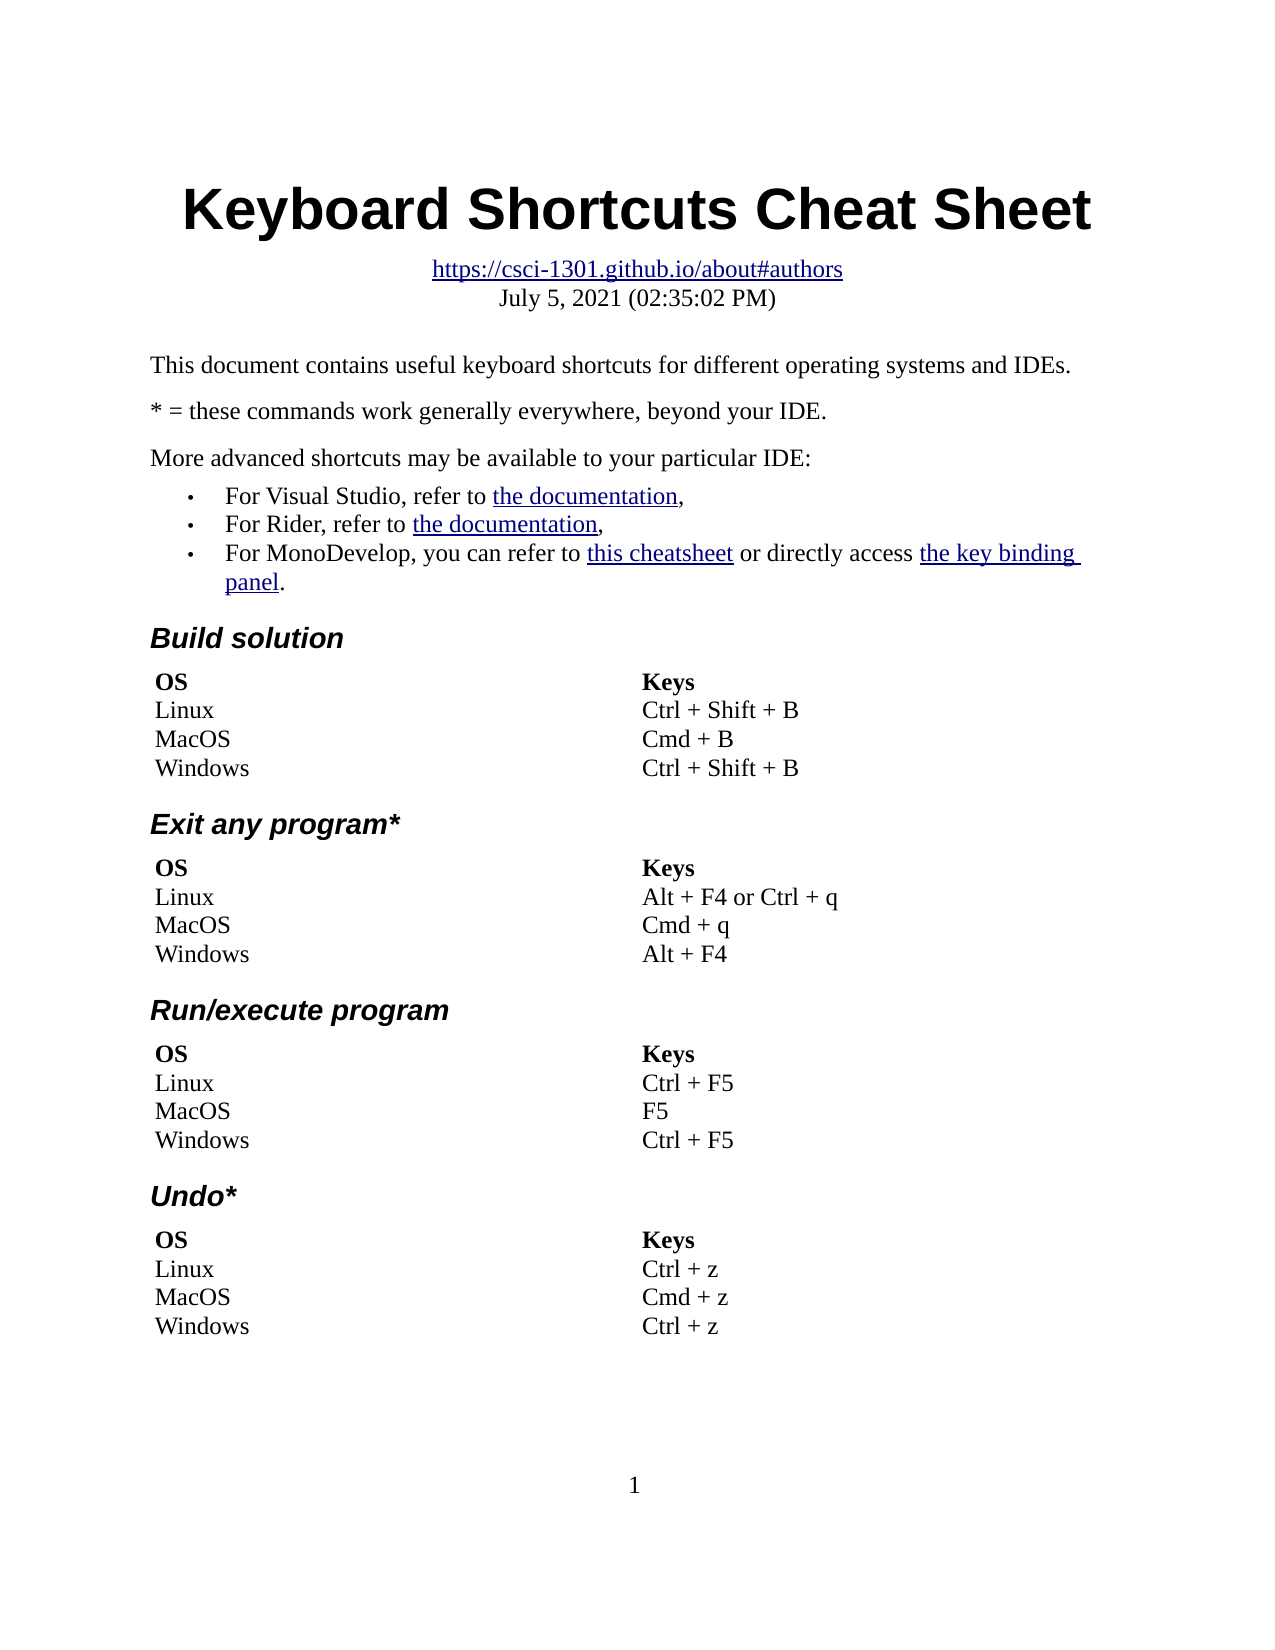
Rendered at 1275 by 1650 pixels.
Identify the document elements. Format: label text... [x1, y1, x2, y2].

text * = these commands work generally everywhere, beyond your IDE. [150, 396, 1125, 425]
table_header Keys [638, 853, 1125, 882]
list For Visual Studio, refer to the documentation, [187, 481, 1125, 509]
table_header Keys [638, 1039, 1125, 1068]
table_cell Ctrl + Shift + B [638, 753, 1125, 782]
subtitle Exit any program* [150, 807, 1125, 840]
table_cell Ctrl + Shift + B [638, 696, 1125, 724]
table_header OS [150, 667, 637, 696]
table_cell Cmd + B [638, 724, 1125, 753]
table_header OS [150, 853, 637, 882]
subtitle Build solution [150, 621, 1125, 654]
table_cell Alt + F4 [638, 939, 1125, 968]
table_cell Windows [150, 1311, 637, 1340]
table_cell MacOS [150, 1096, 637, 1125]
table_cell MacOS [150, 910, 637, 939]
table_cell Ctrl + F5 [638, 1068, 1125, 1096]
table_cell Ctrl + z [638, 1254, 1125, 1282]
text More advanced shortcuts may be available to your particular IDE: [150, 443, 1125, 472]
text This document contains useful keyboard shortcuts for different operating systems and IDEs. [150, 350, 1125, 378]
table_header Keys [638, 1225, 1125, 1254]
table_cell Linux [150, 1254, 637, 1282]
table_cell Linux [150, 1068, 637, 1096]
list For MonoDevelop, you can refer to this cheatsheet or directly access the key binding panel. [187, 538, 1125, 596]
table_header OS [150, 1039, 637, 1068]
table_cell MacOS [150, 724, 637, 753]
title Keyboard Shortcuts Cheat Sheet [150, 175, 1125, 242]
list For Rider, refer to the documentation, [187, 509, 1125, 538]
table_header Keys [638, 667, 1125, 696]
subtitle Run/execute program [150, 993, 1125, 1026]
table_header OS [150, 1225, 637, 1254]
table_cell Cmd + z [638, 1283, 1125, 1311]
table_cell Cmd + q [638, 910, 1125, 939]
table_cell Linux [150, 882, 637, 910]
table_cell Windows [150, 753, 637, 782]
text https://csci-1301.github.io/about#authors [150, 254, 1125, 283]
table_cell F5 [638, 1096, 1125, 1125]
subtitle Undo* [150, 1179, 1125, 1212]
table_cell Alt + F4 or Ctrl + q [638, 882, 1125, 910]
table_cell Linux [150, 696, 637, 724]
table_cell Windows [150, 1125, 637, 1154]
table_cell MacOS [150, 1283, 637, 1311]
table_cell Ctrl + z [638, 1311, 1125, 1340]
table_cell Ctrl + F5 [638, 1125, 1125, 1154]
text July 5, 2021 (02:35:02 PM) [150, 283, 1125, 312]
table_cell Windows [150, 939, 637, 968]
